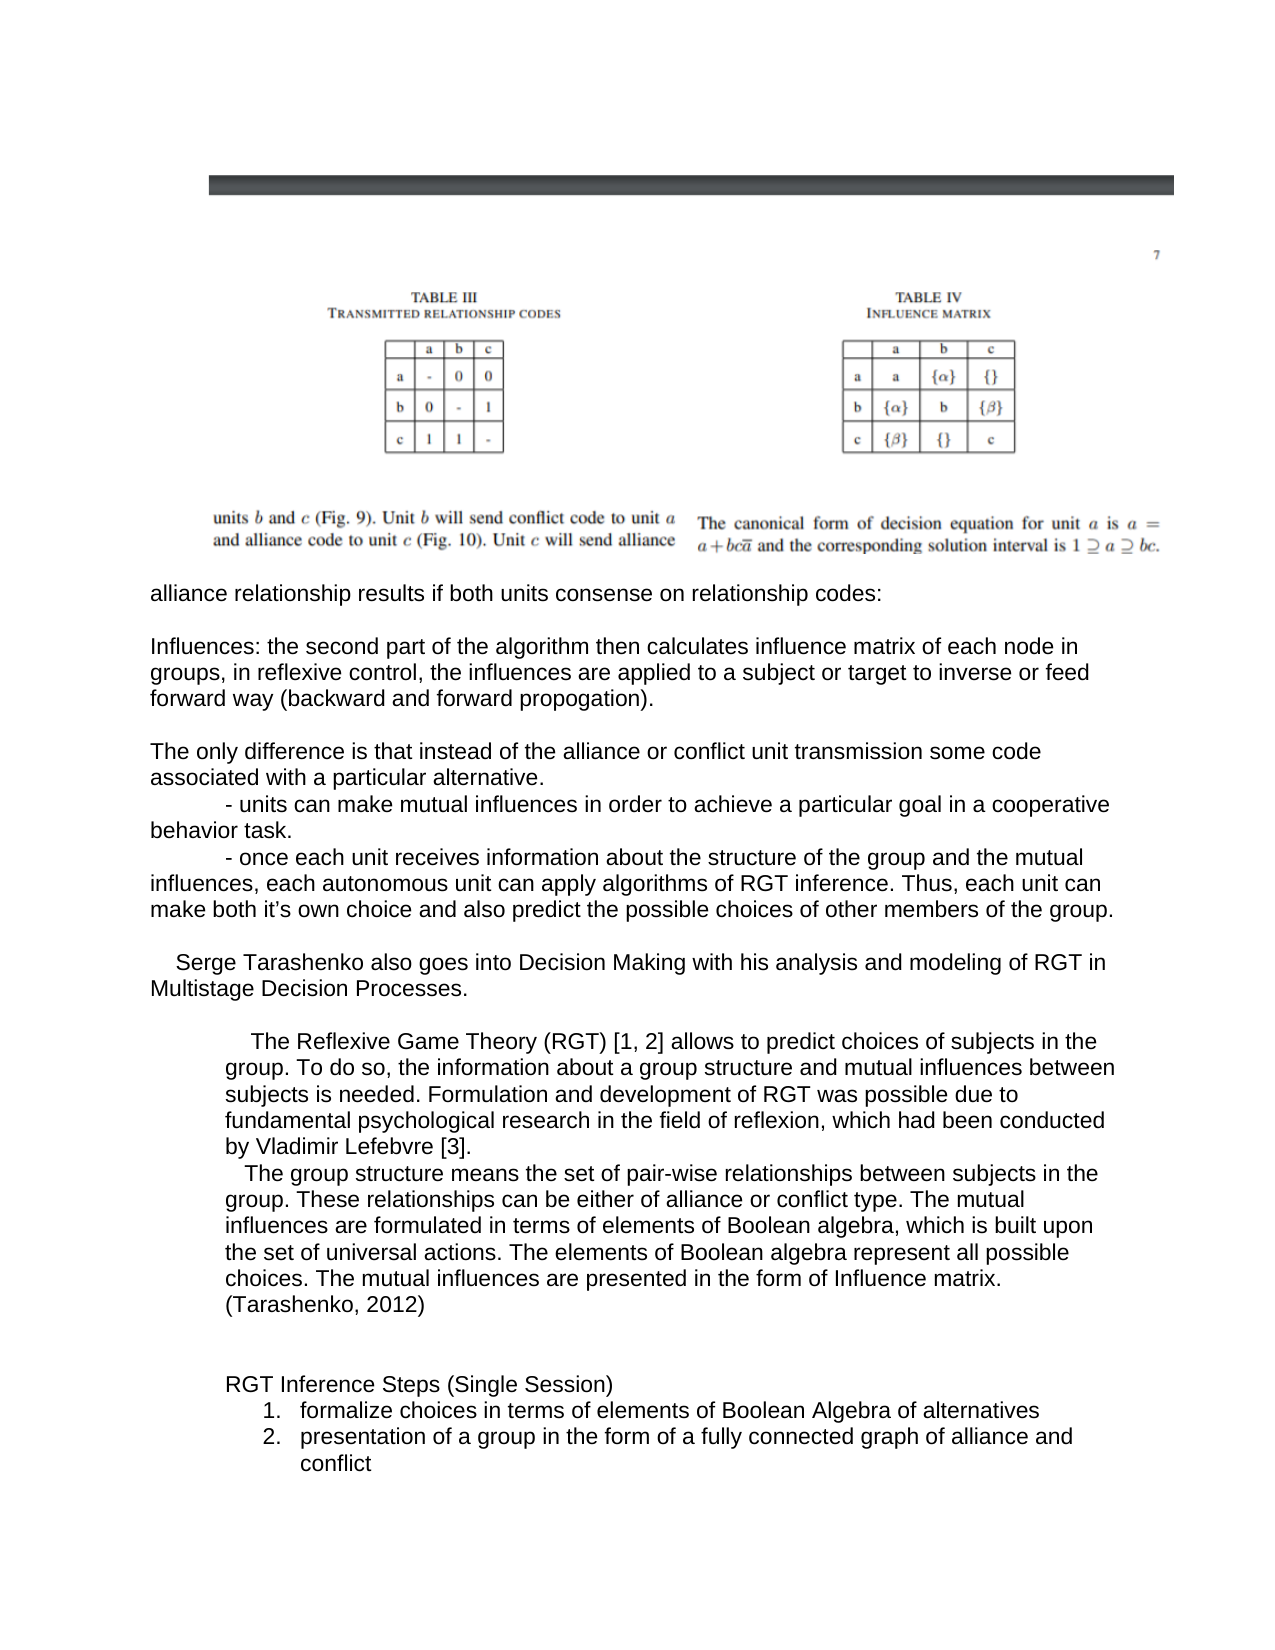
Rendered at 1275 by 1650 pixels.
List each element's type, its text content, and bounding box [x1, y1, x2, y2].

text The group structure means the set of pair-wise relationships between subjects in the group. These relationships can be either of alliance or conflict type. The mutual influences are formulated in terms of elements of Boolean algebra, which is built upon the set of universal actions. The elements of Boolean algebra represent all possible choices. The mutual influences are presented in the form of Influence matrix. (Tarashenko, 2012) [225, 1160, 1125, 1318]
text Influences: the second part of the algorithm then calculates influence matrix of each node in groups, in reflexive control, the influences are applied to a subject or target to inverse or feed forward way (backward and forward propogation). [150, 633, 1125, 712]
text RGT Inference Steps (Single Session) [225, 1371, 1125, 1397]
text The only difference is that instead of the alliance or conflict unit transmission some code associated with a particular alternative. [150, 738, 1125, 791]
text Serge Tarashenko also goes into Decision Making with his analysis and modeling of RGT in Multistage Decision Processes. [150, 949, 1125, 1002]
text alliance relationship results if both units consense on relationship codes: [150, 580, 1125, 606]
picture [208, 174, 1174, 554]
text - once each unit receives information about the structure of the group and the mutual influences, each autonomous unit can apply algorithms of RGT inference. Thus, each unit can make both it’s own choice and also predict the possible choices of other members of the group. [150, 843, 1125, 922]
text - units can make mutual influences in order to achieve a particular goal in a cooperative behavior task. [150, 791, 1125, 843]
list formalize choices in terms of elements of Boolean Algebra of alternatives [262, 1397, 1125, 1423]
text The Reflexive Game Theory (RGT) [1, 2] allows to predict choices of subjects in the group. To do so, the information about a group structure and mutual influences between subjects is needed. Formulation and development of RGT was possible due to fundamental psychological research in the field of reflexion, which had been conducted by Vladimir Lefebvre [3]. [225, 1028, 1125, 1160]
list presentation of a group in the form of a fully connected graph of alliance and conflict [262, 1423, 1125, 1476]
